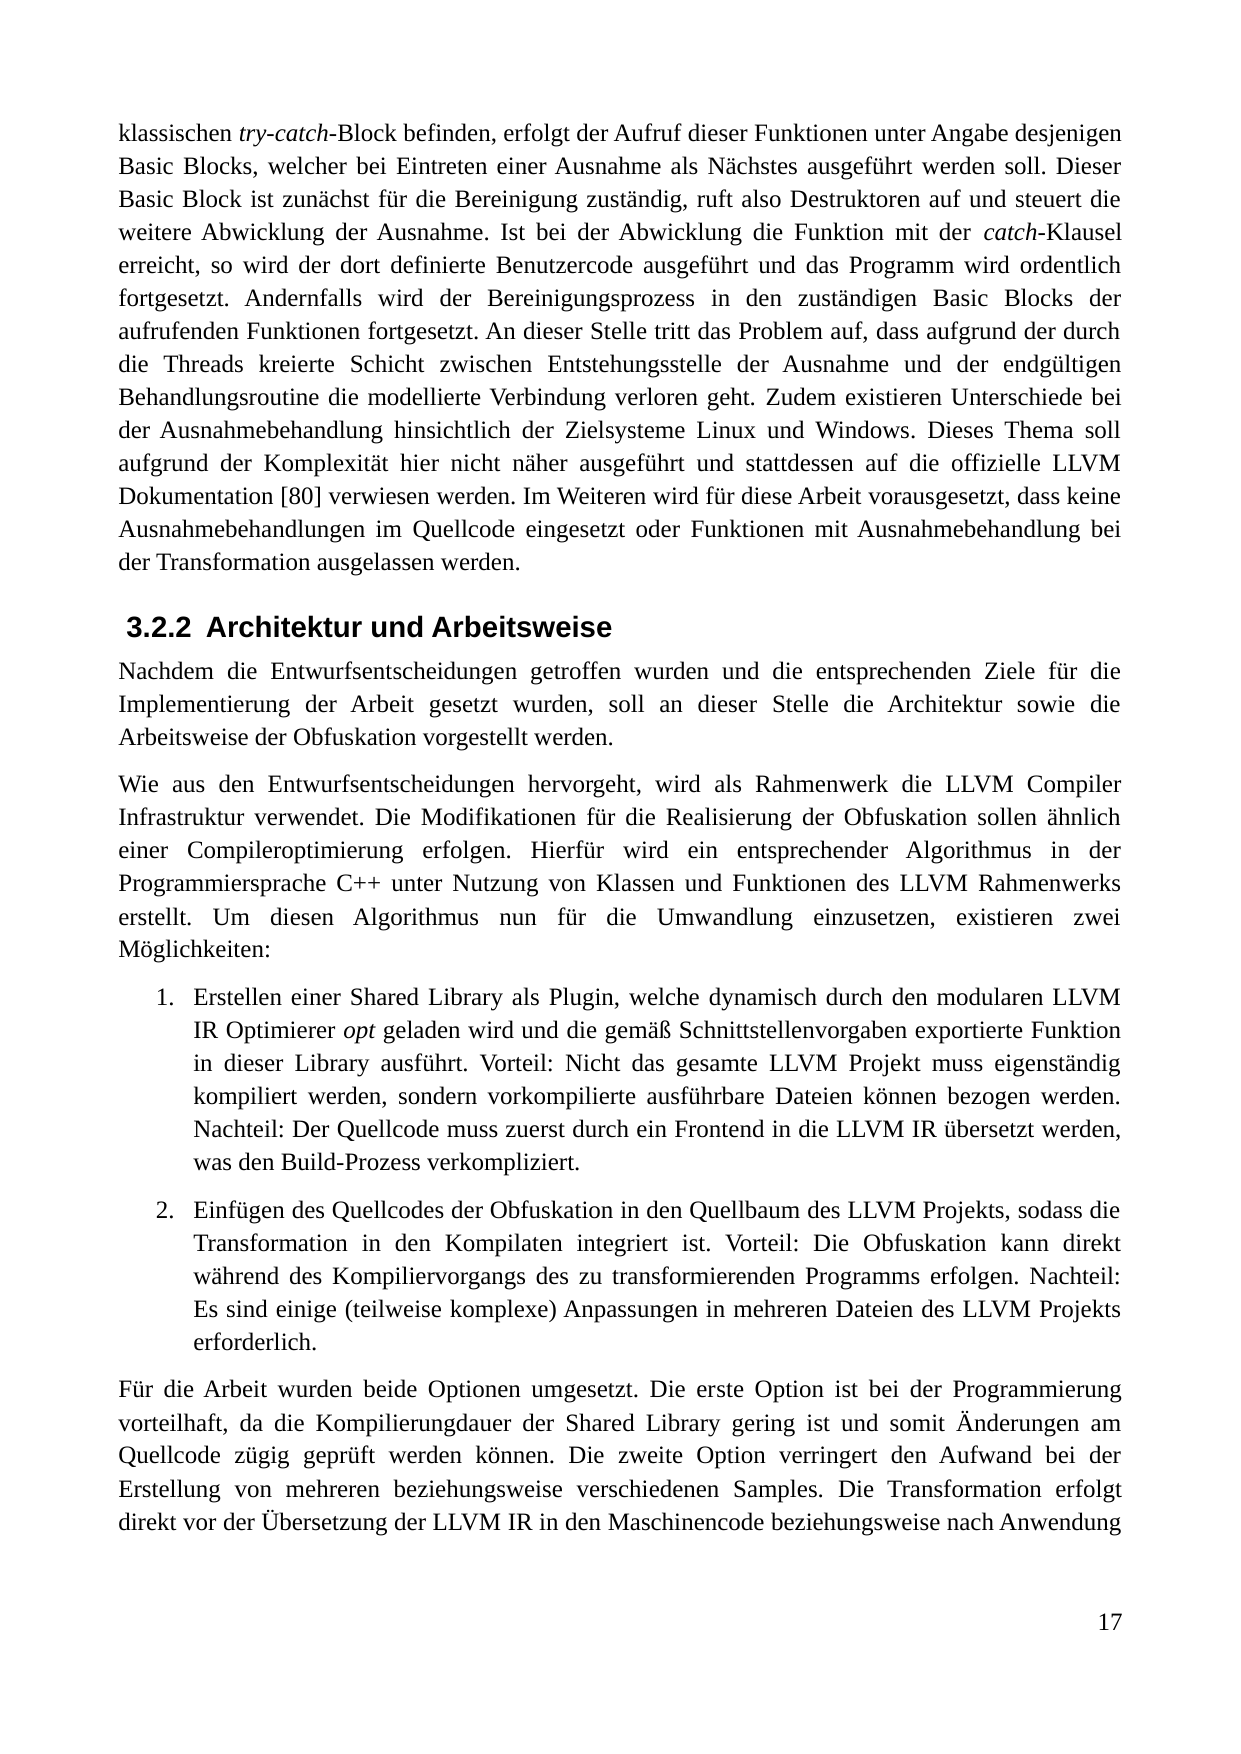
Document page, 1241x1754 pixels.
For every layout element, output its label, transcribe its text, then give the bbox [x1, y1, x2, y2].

text klassischen try-catch-Block befinden, erfolgt der Aufruf dieser Funktionen unter Angabe desjenigen Basic Blocks, welcher bei Eintreten einer Ausnahme als Nächstes ausgeführt werden soll. Dieser Basic Block ist zunächst für die Bereinigung zuständig, ruft also Destruktoren auf und steuert die weitere Abwicklung der Ausnahme. Ist bei der Abwicklung die Funktion mit der catch-Klausel erreicht, so wird der dort definierte Benutzercode ausgeführt und das Programm wird ordentlich fortgesetzt. Andernfalls wird der Bereinigungsprozess in den zuständigen Basic Blocks der aufrufenden Funktionen fortgesetzt. An dieser Stelle tritt das Problem auf, dass aufgrund der durch die Threads kreierte Schicht zwischen Entstehungsstelle der Ausnahme und der endgültigen Behandlungsroutine die modellierte Verbindung verloren geht. Zudem existieren Unterschiede bei der Ausnahmebehandlung hinsichtlich der Zielsysteme Linux und Windows. Dieses Thema soll aufgrund der Komplexität hier nicht näher ausgeführt und stattdessen auf die offizielle LLVM Dokumentation [80] verwiesen werden. Im Weiteren wird für diese Arbeit vorausgesetzt, dass keine Ausnahmebehandlungen im Quellcode eingesetzt oder Funktionen mit Ausnahmebehandlung bei der Transformation ausgelassen werden. [118, 118, 1122, 576]
list Erstellen einer Shared Library als Plugin, welche dynamisch durch den modularen LLVM IR Optimierer opt geladen wird und die gemäß Schnittstellenvorgaben exportierte Funktion in dieser Library ausführt. Vorteil: Nicht das gesamte LLVM Projekt muss eigenständig kompiliert werden, sondern vorkompilierte ausführbare Dateien können bezogen werden. Nachteil: Der Quellcode muss zuerst durch ein Frontend in die LLVM IR übersetzt werden, was den Build-Prozess verkompliziert. [156, 982, 1122, 1176]
text Wie aus den Entwurfsentscheidungen hervorgeht, wird als Rahmenwerk die LLVM Compiler Infrastruktur verwendet. Die Modifikationen für die Realisierung der Obfuskation sollen ähnlich einer Compileroptimierung erfolgen. Hierfür wird ein entsprechender Algorithmus in der Programmiersprache C++ unter Nutzung von Klassen und Funktionen des LLVM Rahmenwerks erstellt. Um diesen Algorithmus nun für die Umwandlung einzusetzen, existieren zwei Möglichkeiten: [118, 769, 1122, 963]
text Für die Arbeit wurden beide Optionen umgesetzt. Die erste Option ist bei der Programmierung vorteilhaft, da die Kompilierungdauer der Shared Library gering ist und somit Änderungen am Quellcode zügig geprüft werden können. Die zweite Option verringert den Aufwand bei der Erstellung von mehreren beziehungsweise verschiedenen Samples. Die Transformation erfolgt direkt vor der Übersetzung der LLVM IR in den Maschinencode beziehungsweise nach Anwendung [118, 1374, 1122, 1535]
list Einfügen des Quellcodes der Obfuskation in den Quellbaum des LLVM Projekts, sodass die Transformation in den Kompilaten integriert ist. Vorteil: Die Obfuskation kann direkt während des Kompiliervorgangs des zu transformierenden Programms erfolgen. Nachteil: Es sind einige (teilweise komplexe) Anpassungen in mehreren Dateien des LLVM Projekts erforderlich. [156, 1195, 1122, 1356]
text Nachdem die Entwurfsentscheidungen getroffen wurden und die entsprechenden Ziele für die Implementierung der Arbeit gesetzt wurden, soll an dieser Stelle die Architektur sowie die Arbeitsweise der Obfuskation vorgestellt werden. [118, 656, 1122, 751]
subtitle Architektur und Arbeitsweise [118, 609, 1122, 643]
